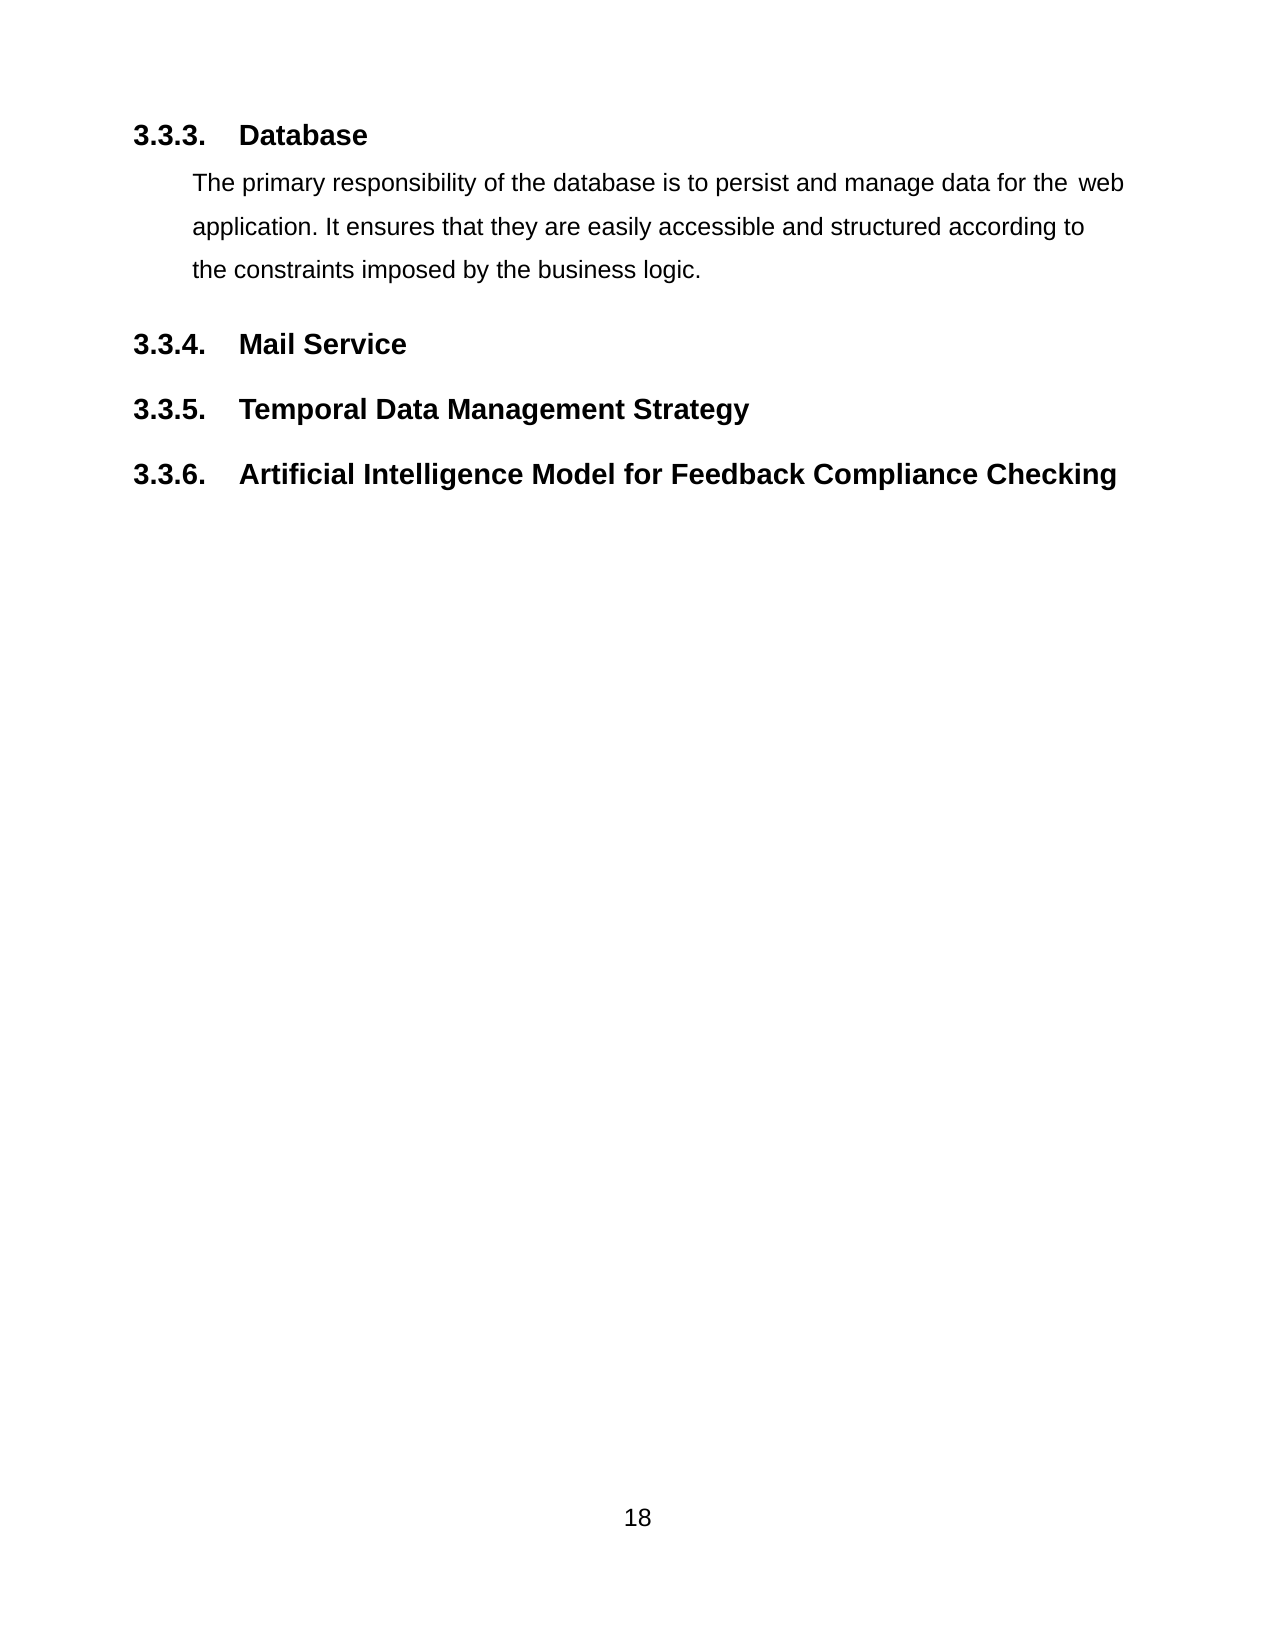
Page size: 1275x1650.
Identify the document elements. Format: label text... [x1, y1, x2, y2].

text The primary responsibility of the database is to persist and manage data for the web application. It ensures that they are easily accessible and structured according to the constraints imposed by the business logic. [118, 168, 1157, 283]
subtitle Mail Service [118, 327, 1157, 361]
subtitle Temporal Data Management Strategy [118, 392, 1157, 425]
subtitle Artificial Intelligence Model for Feedback Compliance Checking [118, 457, 1157, 490]
subtitle Database [118, 118, 1157, 152]
